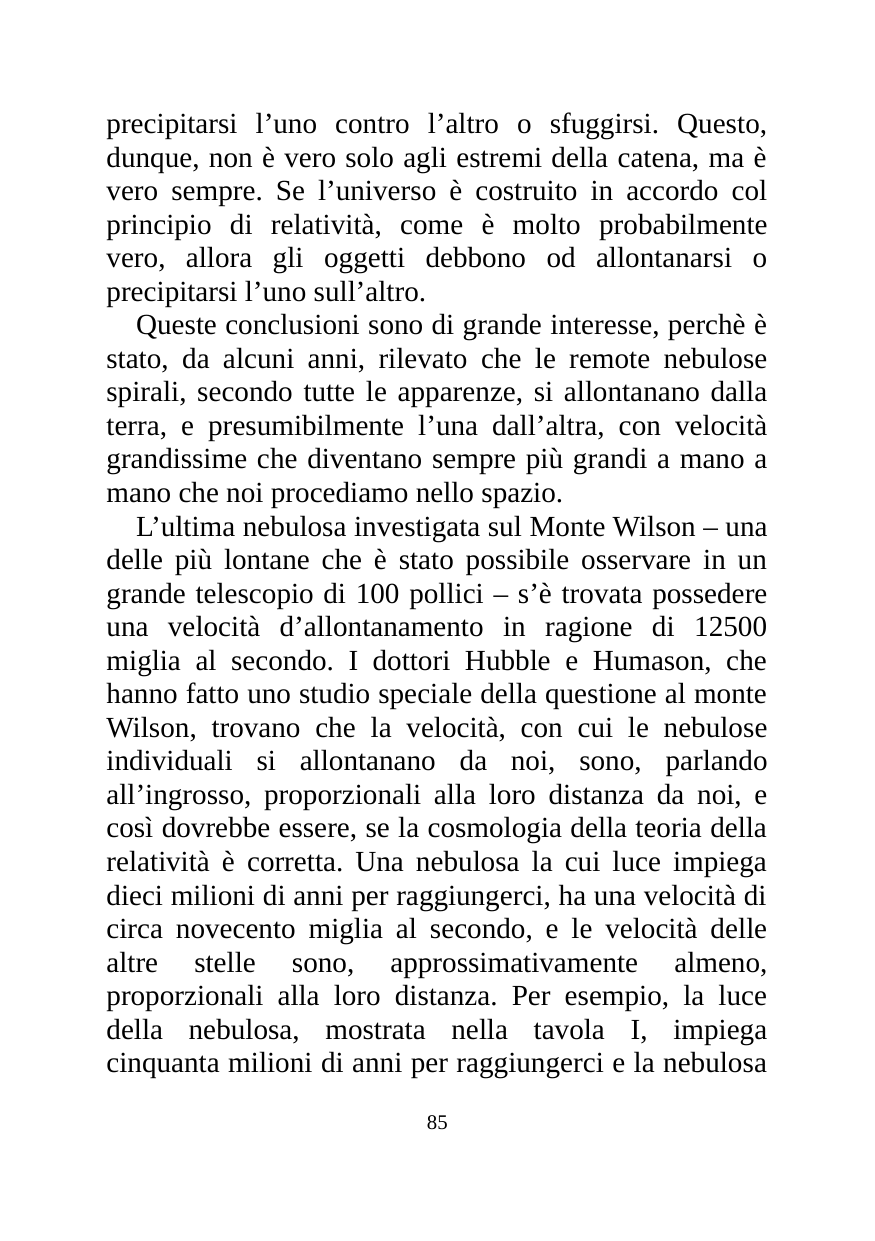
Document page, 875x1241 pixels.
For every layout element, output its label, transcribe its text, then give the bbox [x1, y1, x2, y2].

text Queste conclusioni sono di grande interesse, perchè è stato, da alcuni anni, rilevato che le remote nebulose spirali, secondo tutte le apparenze, si allontanano dalla terra, e presumibilmente l’una dall’altra, con velocità grandissime che diventano sempre più grandi a mano a mano che noi procediamo nello spazio. [106, 307, 768, 509]
text L’ultima nebulosa investigata sul Monte Wilson – una delle più lontane che è stato possibile osservare in un grande telescopio di 100 pollici – s’è trovata possedere una velocità d’allontanamento in ragione di 12500 miglia al secondo. I dottori Hubble e Humason, che hanno fatto uno studio speciale della questione al monte Wilson, trovano che la velocità, con cui le nebulose individuali si allontanano da noi, sono, parlando all’ingrosso, proporzionali alla loro distanza da noi, e così dovrebbe essere, se la cosmologia della teoria della relatività è corretta. Una nebulosa la cui luce impiega dieci milioni di anni per raggiungerci, ha una velocità di circa novecento miglia al secondo, e le velocità delle altre stelle sono, approssimativamente almeno, proporzionali alla loro distanza. Per esempio, la luce della nebulosa, mostrata nella tavola I, impiega cinquanta milioni di anni per raggiungerci e la nebulosa [106, 509, 768, 1079]
text precipitarsi l’uno contro l’altro o sfuggirsi. Questo, dunque, non è vero solo agli estremi della catena, ma è vero sempre. Se l’universo è costruito in accordo col principio di relatività, come è molto probabilmente vero, allora gli oggetti debbono od allontanarsi o precipitarsi l’uno sull’altro. [106, 106, 768, 307]
